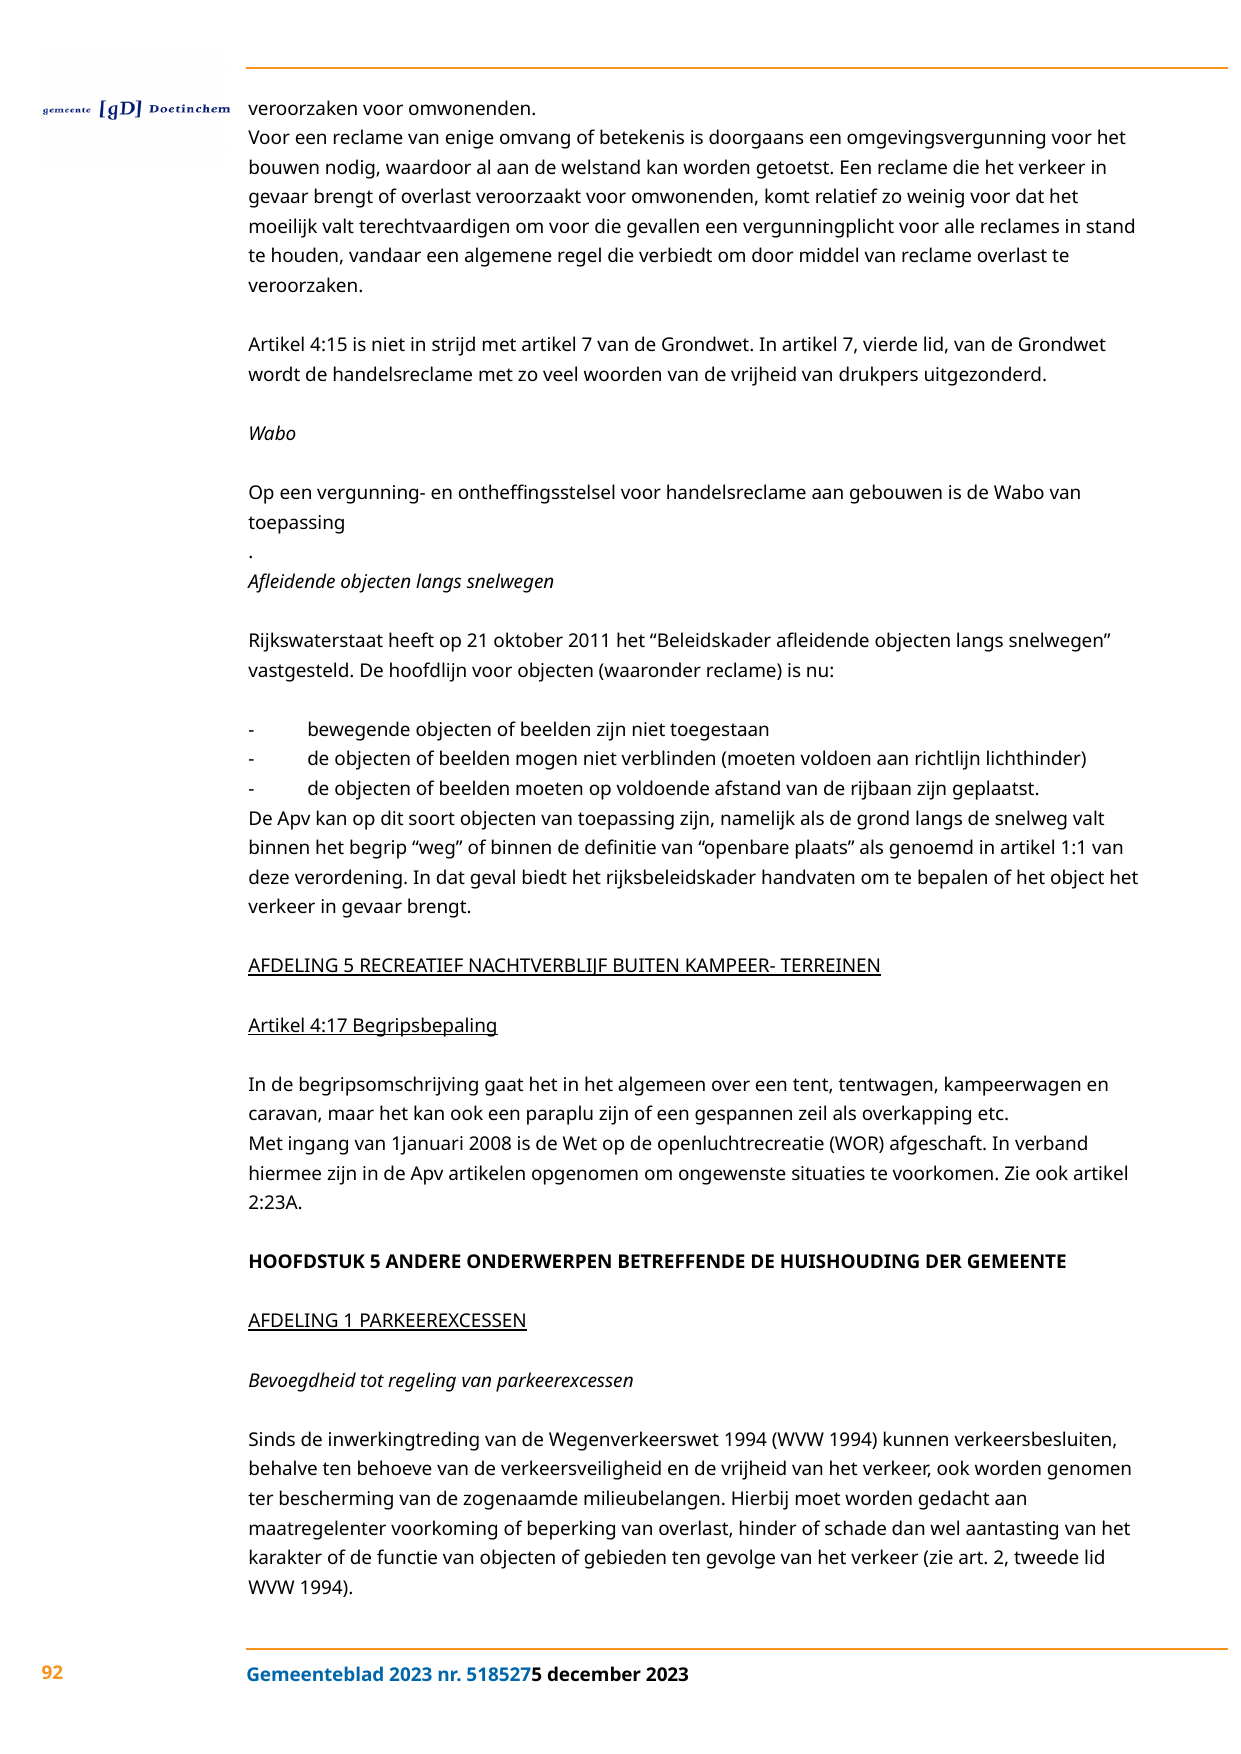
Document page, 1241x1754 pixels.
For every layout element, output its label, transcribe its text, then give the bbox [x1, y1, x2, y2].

text Artikel 4:17 Begripsbepaling [248, 1012, 1152, 1038]
picture [41, 47, 231, 172]
text AFDELING 1 PARKEEREXCESSEN [248, 1308, 1152, 1333]
text Rijkswaterstaat heeft op 21 oktober 2011 het “Beleidskader afleidende objecten langs snelwegen” vastgesteld. De hoofdlijn voor objecten (waaronder reclame) is nu: [248, 627, 1152, 683]
text Voor een reclame van enige omvang of betekenis is doorgaans een omgevingsvergunning voor het bouwen nodig, waardoor al aan de welstand kan worden getoetst. Een reclame die het verkeer in gevaar brengt of overlast veroorzaakt voor omwonenden, komt relatief zo weinig voor dat het moeilijk valt terechtvaardigen om voor die gevallen een vergunningplicht voor alle reclames in stand te houden, vandaar een algemene regel die verbiedt om door middel van reclame overlast te veroorzaken. [248, 124, 1152, 298]
list de objecten of beelden mogen niet verblinden (moeten voldoen aan richtlijn lichthinder) [248, 746, 1152, 771]
text . [248, 538, 1152, 564]
text Afleidende objecten langs snelwegen [248, 568, 1152, 594]
list bewegende objecten of beelden zijn niet toegestaan [248, 716, 1152, 742]
text In de begripsomschrijving gaat het in het algemeen over een tent, tentwagen, kampeerwagen en caravan, maar het kan ook een paraplu zijn of een gespannen zeil als overkapping etc. [248, 1071, 1152, 1126]
text Op een vergunning- en ontheffingsstelsel voor handelsreclame aan gebouwen is de Wabo van toepassing [248, 479, 1152, 535]
text veroorzaken voor omwonenden. [248, 95, 1152, 121]
text Sinds de inwerkingtreding van de Wegenverkeerswet 1994 (WVW 1994) kunnen verkeersbesluiten, behalve ten behoeve van de verkeersveiligheid en de vrijheid van het verkeer, ook worden genomen ter bescherming van de zogenaamde milieubelangen. Hierbij moet worden gedacht aan maatregelenter voorkoming of beperking van overlast, hinder of schade dan wel aantasting van het karakter of de functie van objecten of gebieden ten gevolge van het verkeer (zie art. 2, tweede lid WVW 1994). [248, 1426, 1152, 1600]
text De Apv kan op dit soort objecten van toepassing zijn, namelijk als de grond langs de snelweg valt binnen het begrip “weg” of binnen de definitie van “openbare plaats” als genoemd in artikel 1:1 van deze verordening. In dat geval biedt het rijksbeleidskader handvaten om te bepalen of het object het verkeer in gevaar brengt. [248, 805, 1152, 919]
list de objecten of beelden moeten op voldoende afstand van de rijbaan zijn geplaatst. [248, 775, 1152, 801]
text AFDELING 5 RECREATIEF NACHTVERBLIJF BUITEN KAMPEER- TERREINEN [248, 953, 1152, 978]
text Wabo [248, 420, 1152, 446]
text Met ingang van 1januari 2008 is de Wet op de openluchtrecreatie (WOR) afgeschaft. In verband hiermee zijn in de Apv artikelen opgenomen om ongewenste situaties te voorkomen. Zie ook artikel 2:23A. [248, 1130, 1152, 1215]
text Artikel 4:15 is niet in strijd met artikel 7 van de Grondwet. In artikel 7, vierde lid, van de Grondwet wordt de handelsreclame met zo veel woorden van de vrijheid van drukpers uitgezonderd. [248, 331, 1152, 387]
text HOOFDSTUK 5 ANDERE ONDERWERPEN BETREFFENDE DE HUISHOUDING DER GEMEENTE [248, 1248, 1152, 1274]
text Bevoegdheid tot regeling van parkeerexcessen [248, 1367, 1152, 1393]
